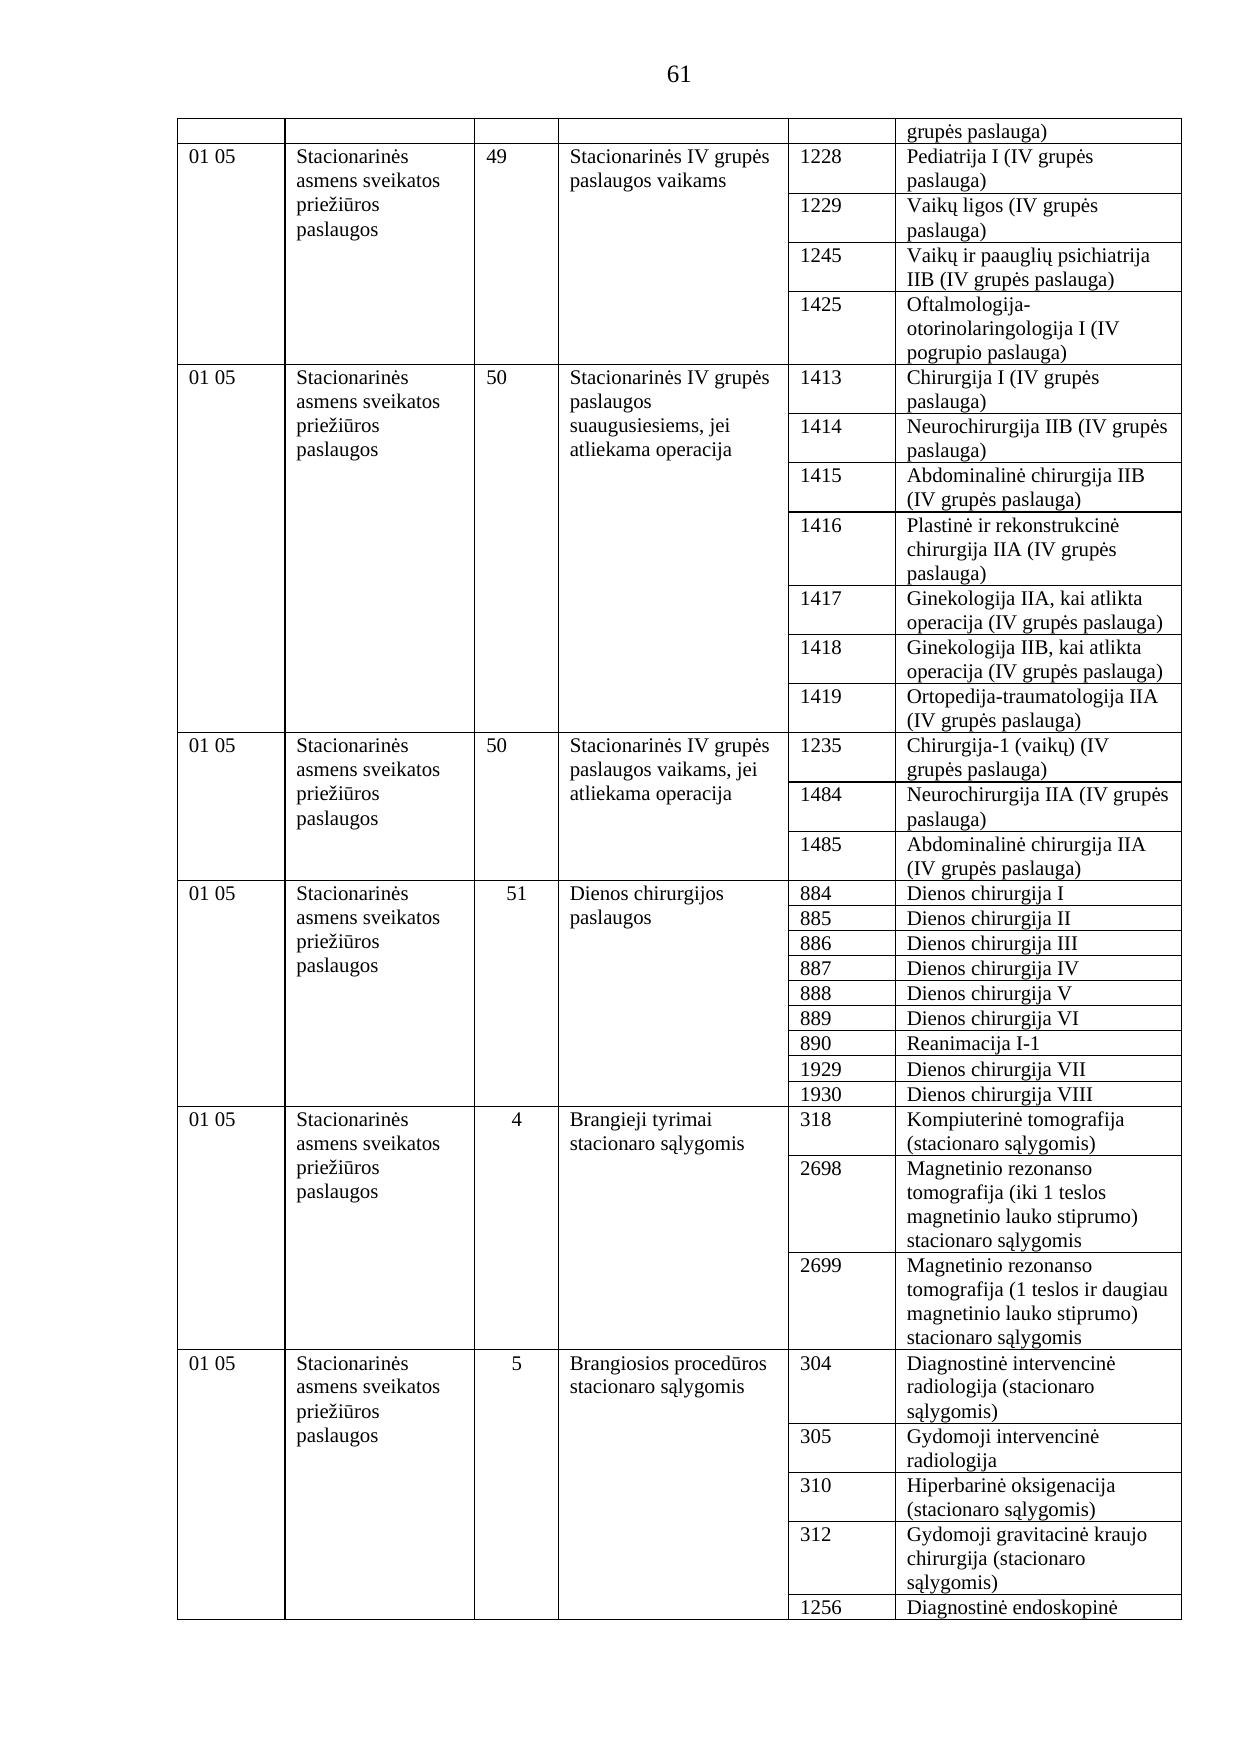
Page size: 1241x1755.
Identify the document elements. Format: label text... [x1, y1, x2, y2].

table_cell 890 [789, 1031, 895, 1055]
table_cell 1415 [789, 463, 895, 511]
table_cell 01 05 [178, 144, 284, 364]
table_cell 1930 [789, 1082, 895, 1106]
table_cell 4 [475, 1107, 558, 1349]
table_cell Brangieji tyrimai stacionaro sąlygomis [559, 1107, 788, 1349]
table_cell Ginekologija IIB, kai atlikta operacija (IV grupės paslauga) [896, 635, 1181, 683]
table_cell [178, 119, 284, 143]
table_cell 1484 [789, 783, 895, 831]
table_cell 49 [475, 144, 558, 364]
table_cell 01 05 [178, 1107, 284, 1349]
table_cell 50 [475, 733, 558, 880]
table_cell Vaikų ir paauglių psichiatrija IIB (IV grupės paslauga) [896, 243, 1181, 291]
table_cell Stacionarinės IV grupės paslaugos suaugusiesiems, jei atliekama operacija [559, 365, 788, 732]
table_cell Ginekologija IIA, kai atlikta operacija (IV grupės paslauga) [896, 586, 1181, 634]
table_cell Hiperbarinė oksigenacija (stacionaro sąlygomis) [896, 1473, 1181, 1521]
table_cell 1417 [789, 586, 895, 634]
table_cell 312 [789, 1522, 895, 1594]
table_cell 1235 [789, 733, 895, 781]
table_cell Magnetinio rezonanso tomografija (1 teslos ir daugiau magnetinio lauko stiprumo) stacionaro sąlygomis [896, 1253, 1181, 1349]
table_cell 888 [789, 981, 895, 1005]
table_cell Dienos chirurgija VII [896, 1056, 1181, 1081]
table_cell 1413 [789, 365, 895, 413]
table_cell Dienos chirurgijos paslaugos [559, 881, 788, 1106]
table_cell Stacionarinės asmens sveikatos priežiūros paslaugos [286, 733, 474, 880]
table_cell 1414 [789, 414, 895, 462]
table_cell Stacionarinės asmens sveikatos priežiūros paslaugos [286, 1107, 474, 1349]
table_cell Brangiosios procedūros stacionaro sąlygomis [559, 1350, 788, 1619]
table_cell Magnetinio rezonanso tomografija (iki 1 teslos magnetinio lauko stiprumo) stacionaro sąlygomis [896, 1156, 1181, 1252]
table_cell 5 [475, 1350, 558, 1619]
table_cell 1419 [789, 684, 895, 732]
table_cell 886 [789, 931, 895, 955]
table_cell Oftalmologija-otorinolaringologija I (IV pogrupio paslauga) [896, 292, 1181, 364]
table_cell Diagnostinė endoskopinė [896, 1595, 1181, 1619]
table_cell Neurochirurgija IIB (IV grupės paslauga) [896, 414, 1181, 462]
table_cell [559, 119, 788, 143]
table_cell grupės paslauga) [896, 119, 1181, 143]
table_cell [475, 119, 558, 143]
table_cell 318 [789, 1107, 895, 1155]
table_cell Pediatrija I (IV grupės paslauga) [896, 144, 1181, 192]
table_cell 2698 [789, 1156, 895, 1252]
table_cell 01 05 [178, 365, 284, 732]
table_cell 304 [789, 1350, 895, 1423]
table_cell Ortopedija-traumatologija IIA (IV grupės paslauga) [896, 684, 1181, 732]
table_cell Gydomoji gravitacinė kraujo chirurgija (stacionaro sąlygomis) [896, 1522, 1181, 1594]
table_cell 310 [789, 1473, 895, 1521]
table_cell Stacionarinės asmens sveikatos priežiūros paslaugos [286, 144, 474, 364]
table_cell 50 [475, 365, 558, 732]
table_cell 01 05 [178, 1350, 284, 1619]
table_cell 1228 [789, 144, 895, 192]
table_cell 1929 [789, 1056, 895, 1081]
table_cell Dienos chirurgija V [896, 981, 1181, 1005]
table_cell 51 [475, 881, 558, 1106]
table_cell 1485 [789, 832, 895, 880]
table_cell Stacionarinės asmens sveikatos priežiūros paslaugos [286, 365, 474, 732]
table_cell Dienos chirurgija III [896, 931, 1181, 955]
table_cell Dienos chirurgija VI [896, 1006, 1181, 1030]
table_cell Abdominalinė chirurgija IIA (IV grupės paslauga) [896, 832, 1181, 880]
table_cell 885 [789, 906, 895, 930]
table_cell Dienos chirurgija I [896, 881, 1181, 905]
table_cell Dienos chirurgija IV [896, 956, 1181, 980]
table_cell Stacionarinės asmens sveikatos priežiūros paslaugos [286, 881, 474, 1106]
table_cell Reanimacija I-1 [896, 1031, 1181, 1055]
table_cell 2699 [789, 1253, 895, 1349]
table_cell Stacionarinės IV grupės paslaugos vaikams, jei atliekama operacija [559, 733, 788, 880]
table_cell Chirurgija-1 (vaikų) (IV grupės paslauga) [896, 733, 1181, 781]
table_cell 1245 [789, 243, 895, 291]
table_cell Gydomoji intervencinė radiologija [896, 1424, 1181, 1472]
table_cell 305 [789, 1424, 895, 1472]
table_cell Dienos chirurgija VIII [896, 1082, 1181, 1106]
table_cell Vaikų ligos (IV grupės paslauga) [896, 194, 1181, 242]
table_cell Abdominalinė chirurgija IIB (IV grupės paslauga) [896, 463, 1181, 511]
table_cell [789, 119, 895, 143]
table_cell Chirurgija I (IV grupės paslauga) [896, 365, 1181, 413]
table_cell Plastinė ir rekonstrukcinė chirurgija IIA (IV grupės paslauga) [896, 513, 1181, 585]
table_cell 1416 [789, 513, 895, 585]
table_cell Neurochirurgija IIA (IV grupės paslauga) [896, 783, 1181, 831]
table_cell 01 05 [178, 881, 284, 1106]
table_cell 1425 [789, 292, 895, 364]
table_cell Dienos chirurgija II [896, 906, 1181, 930]
table_cell 889 [789, 1006, 895, 1030]
table_cell Stacionarinės IV grupės paslaugos vaikams [559, 144, 788, 364]
table_cell [286, 119, 474, 143]
table_cell Stacionarinės asmens sveikatos priežiūros paslaugos [286, 1350, 474, 1619]
table_cell 01 05 [178, 733, 284, 880]
table_cell 1229 [789, 194, 895, 242]
table_cell 887 [789, 956, 895, 980]
table_cell Kompiuterinė tomografija (stacionaro sąlygomis) [896, 1107, 1181, 1155]
table_cell 1256 [789, 1595, 895, 1619]
table_cell 1418 [789, 635, 895, 683]
table_cell Diagnostinė intervencinė radiologija (stacionaro sąlygomis) [896, 1350, 1181, 1423]
table_cell 884 [789, 881, 895, 905]
